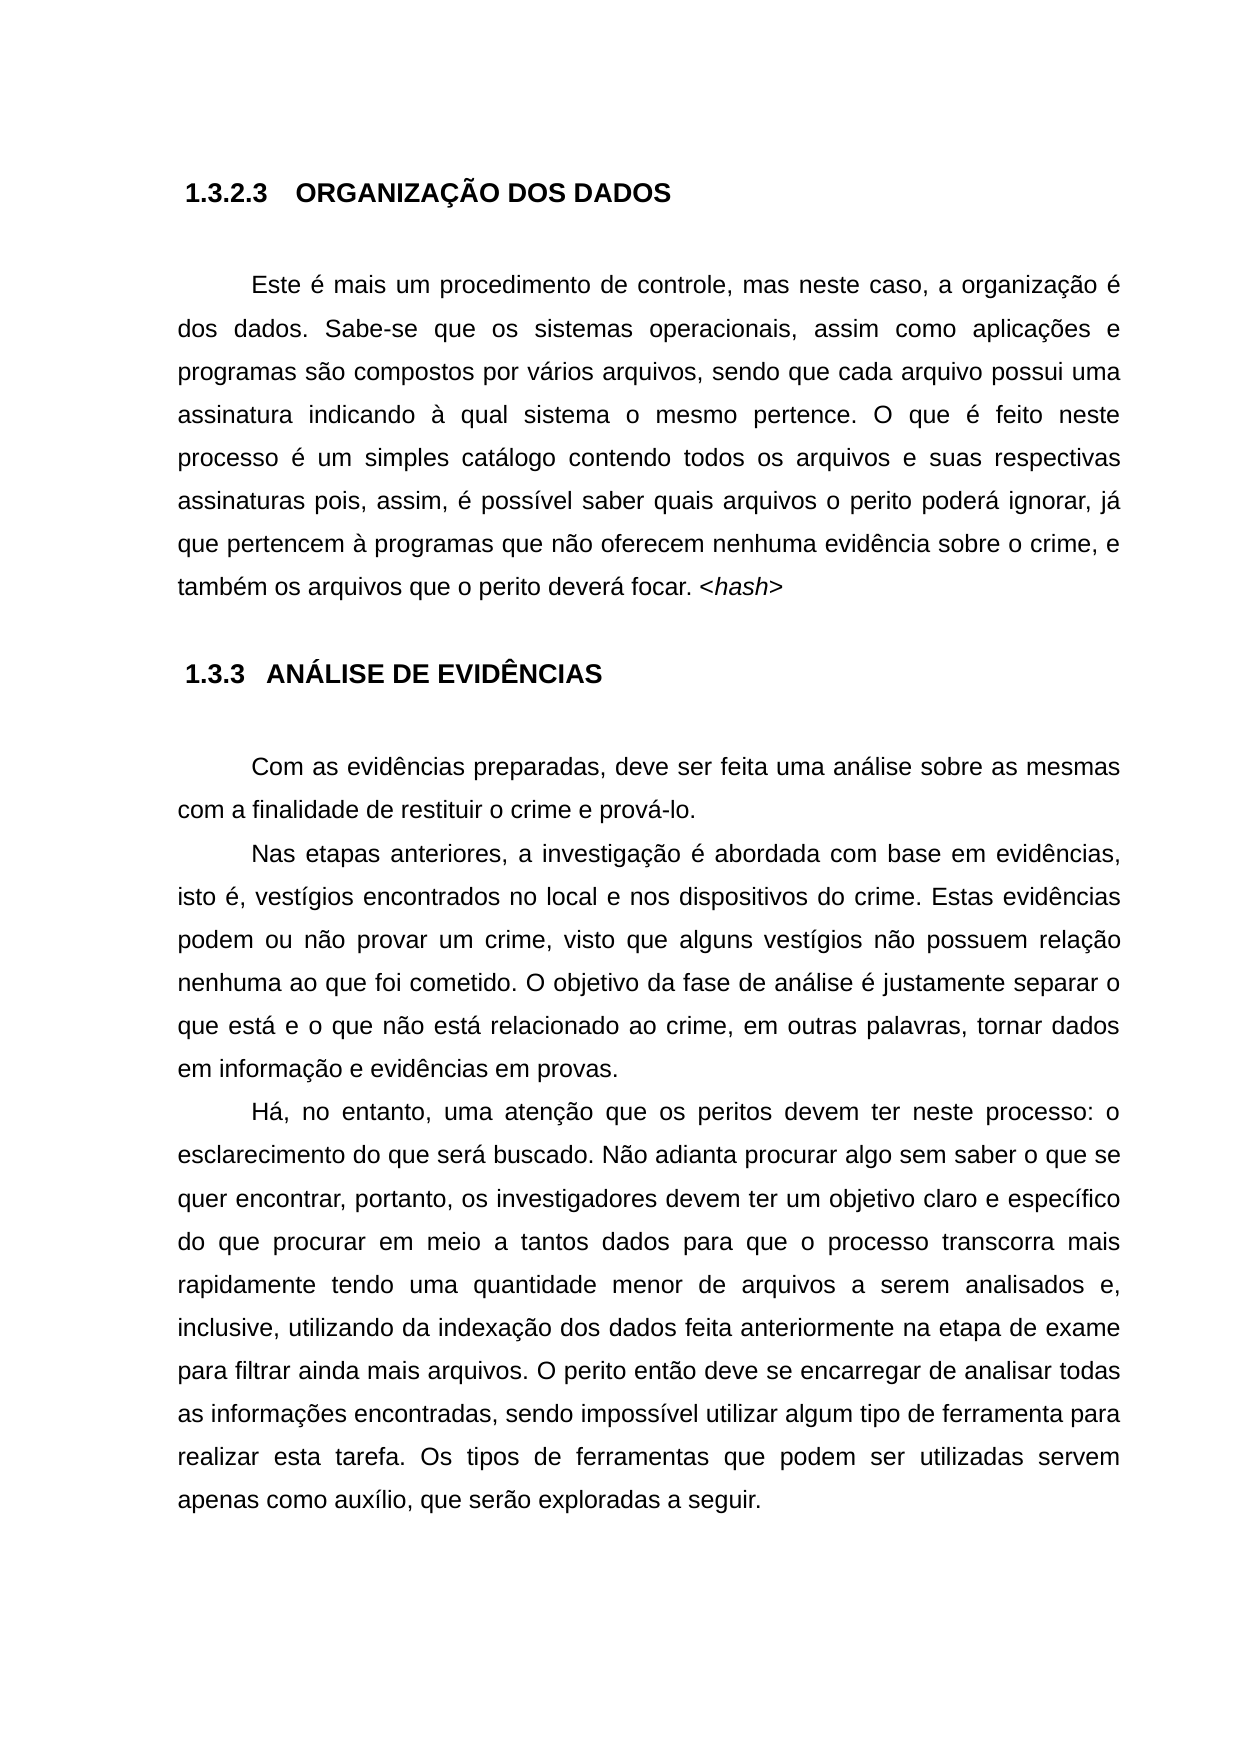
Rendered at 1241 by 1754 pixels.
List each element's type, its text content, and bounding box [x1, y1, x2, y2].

list ANÁLISE DE EVIDÊNCIAS [177, 658, 1122, 690]
list ORGANIZAÇÃO DOS DADOS [177, 177, 1122, 208]
text Nas etapas anteriores, a investigação é abordada com base em evidências, isto é, vestígios encontrados no local e nos dispositivos do crime. Estas evidências podem ou não provar um crime, visto que alguns vestígios não possuem relação nenhuma ao que foi cometido. O objetivo da fase de análise é justamente separar o que está e o que não está relacionado ao crime, em outras palavras, tornar dados em informação e evidências em provas. [177, 838, 1122, 1083]
text Com as evidências preparadas, deve ser feita uma análise sobre as mesmas com a finalidade de restituir o crime e prová-lo. [177, 752, 1122, 824]
text Este é mais um procedimento de controle, mas neste caso, a organização é dos dados. Sabe-se que os sistemas operacionais, assim como aplicações e programas são compostos por vários arquivos, sendo que cada arquivo possui uma assinatura indicando à qual sistema o mesmo pertence. O que é feito neste processo é um simples catálogo contendo todos os arquivos e suas respectivas assinaturas pois, assim, é possível saber quais arquivos o perito poderá ignorar, já que pertencem à programas que não oferecem nenhuma evidência sobre o crime, e também os arquivos que o perito deverá focar. <hash> [177, 270, 1122, 601]
text Há, no entanto, uma atenção que os peritos devem ter neste processo: o esclarecimento do que será buscado. Não adianta procurar algo sem saber o que se quer encontrar, portanto, os investigadores devem ter um objetivo claro e específico do que procurar em meio a tantos dados para que o processo transcorra mais rapidamente tendo uma quantidade menor de arquivos a serem analisados e, inclusive, utilizando da indexação dos dados feita anteriormente na etapa de exame para filtrar ainda mais arquivos. O perito então deve se encarregar de analisar todas as informações encontradas, sendo impossível utilizar algum tipo de ferramenta para realizar esta tarefa. Os tipos de ferramentas que podem ser utilizadas servem apenas como auxílio, que serão exploradas a seguir. [177, 1097, 1122, 1514]
